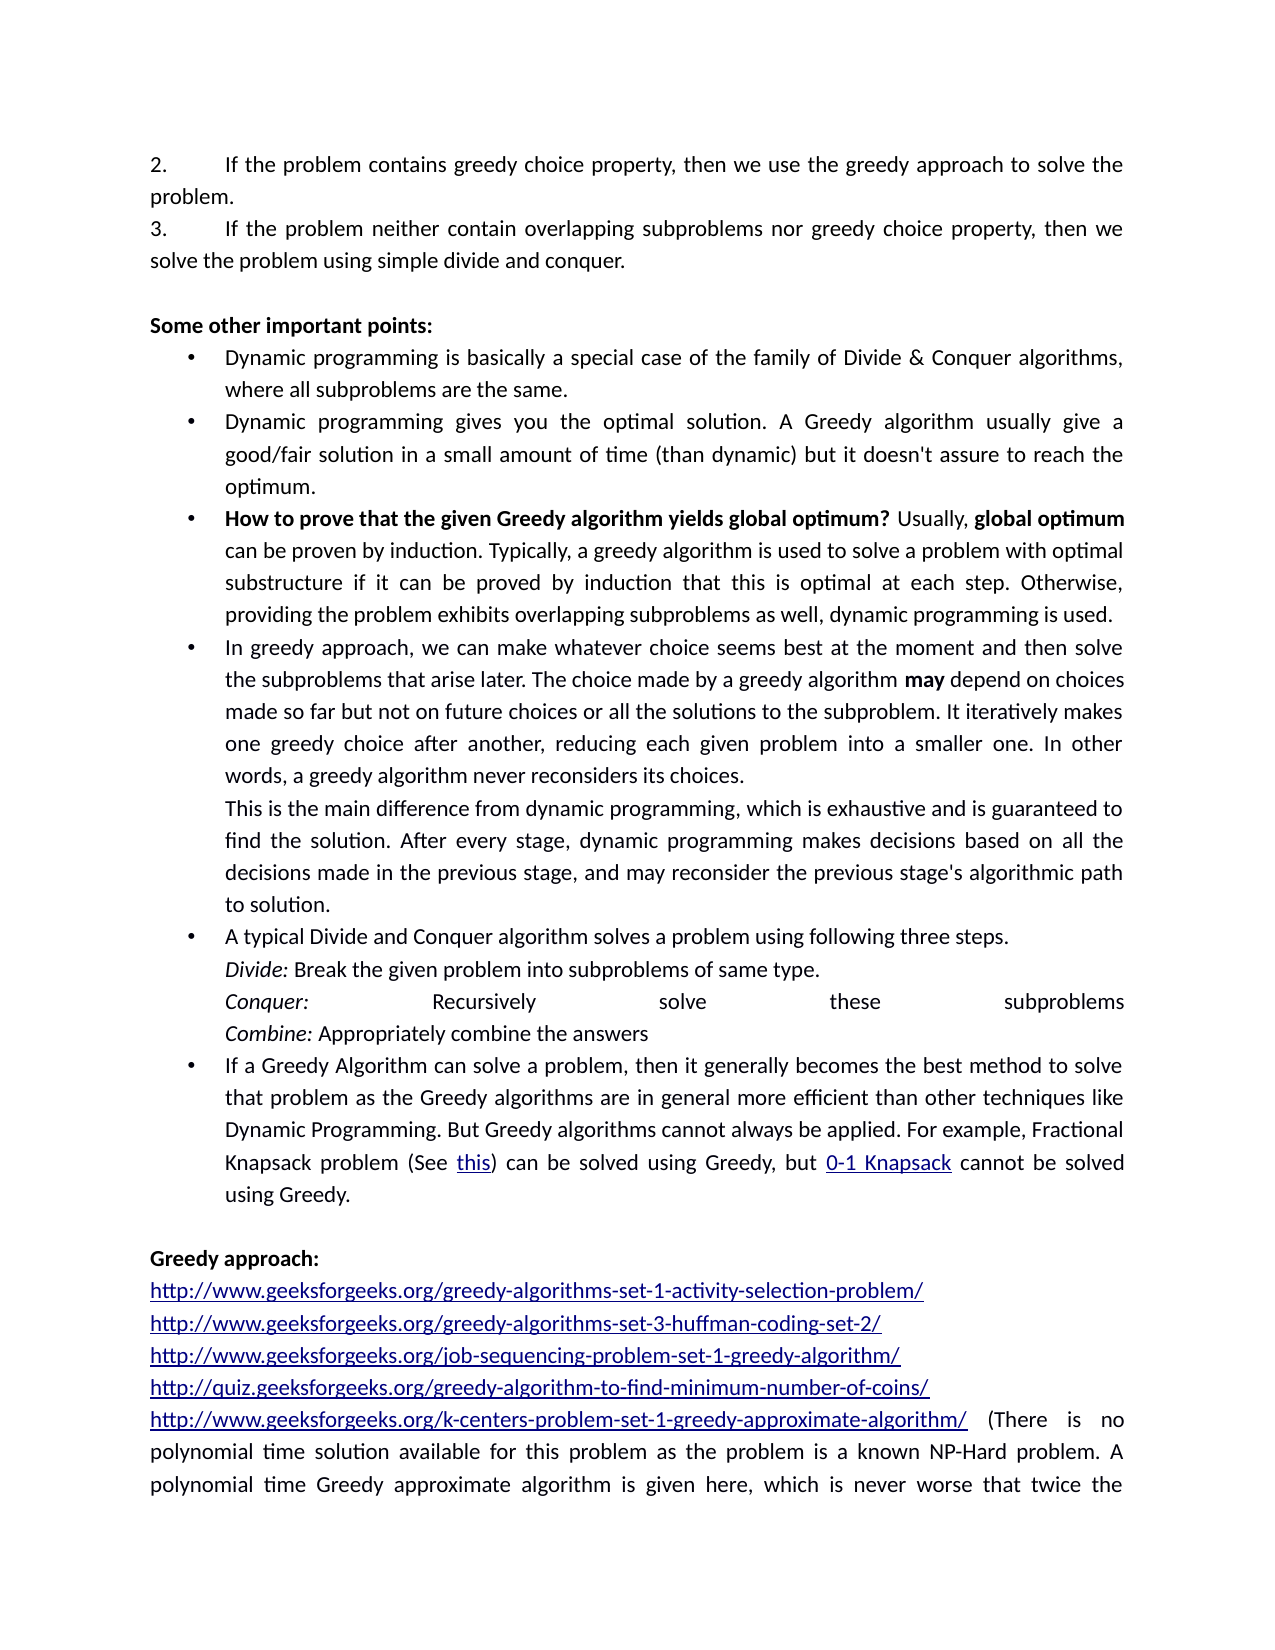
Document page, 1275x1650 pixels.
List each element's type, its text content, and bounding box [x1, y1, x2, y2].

list http://www.geeksforgeeks.org/k-centers-problem-set-1-greedy-approximate-algorithm/ (There is no polynomial time solution available for this problem as the problem is a known NP-Hard problem. A polynomial time Greedy approximate algorithm is given here, which is never worse that twice the [150, 1405, 1125, 1498]
list In greedy approach, we can make whatever choice seems best at the moment and then solve the subproblems that arise later. The choice made by a greedy algorithm may depend on choices made so far but not on future choices or all the solutions to the subproblem. It iteratively makes one greedy choice after another, reducing each given problem into a smaller one. In other words, a greedy algorithm never reconsiders its choices. [187, 633, 1125, 789]
list If the problem neither contain overlapping subproblems nor greedy choice property, then we solve the problem using simple divide and conquer. [150, 214, 1125, 274]
list This is the main difference from dynamic programming, which is exhaustive and is guaranteed to find the solution. After every stage, dynamic programming makes decisions based on all the decisions made in the previous stage, and may reconsider the previous stage's algorithmic path to solution. [187, 794, 1125, 918]
list Dynamic programming is basically a special case of the family of Divide & Conquer algorithms, where all subproblems are the same. [187, 343, 1125, 403]
list Dynamic programming gives you the optimal solution. A Greedy algorithm usually give a good/fair solution in a small amount of time (than dynamic) but it doesn't assure to reach the optimum. [187, 407, 1125, 500]
list Conquer: Recursively solve these subproblems Combine: Appropriately combine the answers [187, 987, 1125, 1047]
list http://www.geeksforgeeks.org/greedy-algorithms-set-1-activity-selection-problem/ [150, 1277, 1125, 1304]
list If a Greedy Algorithm can solve a problem, then it generally becomes the best method to solve that problem as the Greedy algorithms are in general more efficient than other techniques like Dynamic Programming. But Greedy algorithms cannot always be applied. For example, Fractional Knapsack problem (See this) can be solved using Greedy, but 0-1 Knapsack cannot be solved using Greedy. [187, 1051, 1125, 1208]
list Some other important points: [150, 311, 1125, 339]
list How to prove that the given Greedy algorithm yields global optimum? Usually, global optimum can be proven by induction. Typically, a greedy algorithm is used to solve a problem with optimal substructure if it can be proved by induction that this is optimal at each step. Otherwise, providing the problem exhibits overlapping subproblems as well, dynamic programming is used. [187, 504, 1125, 629]
list If the problem contains greedy choice property, then we use the greedy approach to solve the problem. [150, 150, 1125, 210]
list http://www.geeksforgeeks.org/job-sequencing-problem-set-1-greedy-algorithm/ [150, 1341, 1125, 1369]
list Divide: Break the given problem into subproblems of same type. [187, 955, 1125, 983]
list http://www.geeksforgeeks.org/greedy-algorithms-set-3-huffman-coding-set-2/ [150, 1309, 1125, 1337]
list http://quiz.geeksforgeeks.org/greedy-algorithm-to-find-minimum-number-of-coins/ [150, 1373, 1125, 1401]
list A typical Divide and Conquer algorithm solves a problem using following three steps. [187, 922, 1125, 951]
list Greedy approach: [150, 1244, 1125, 1272]
